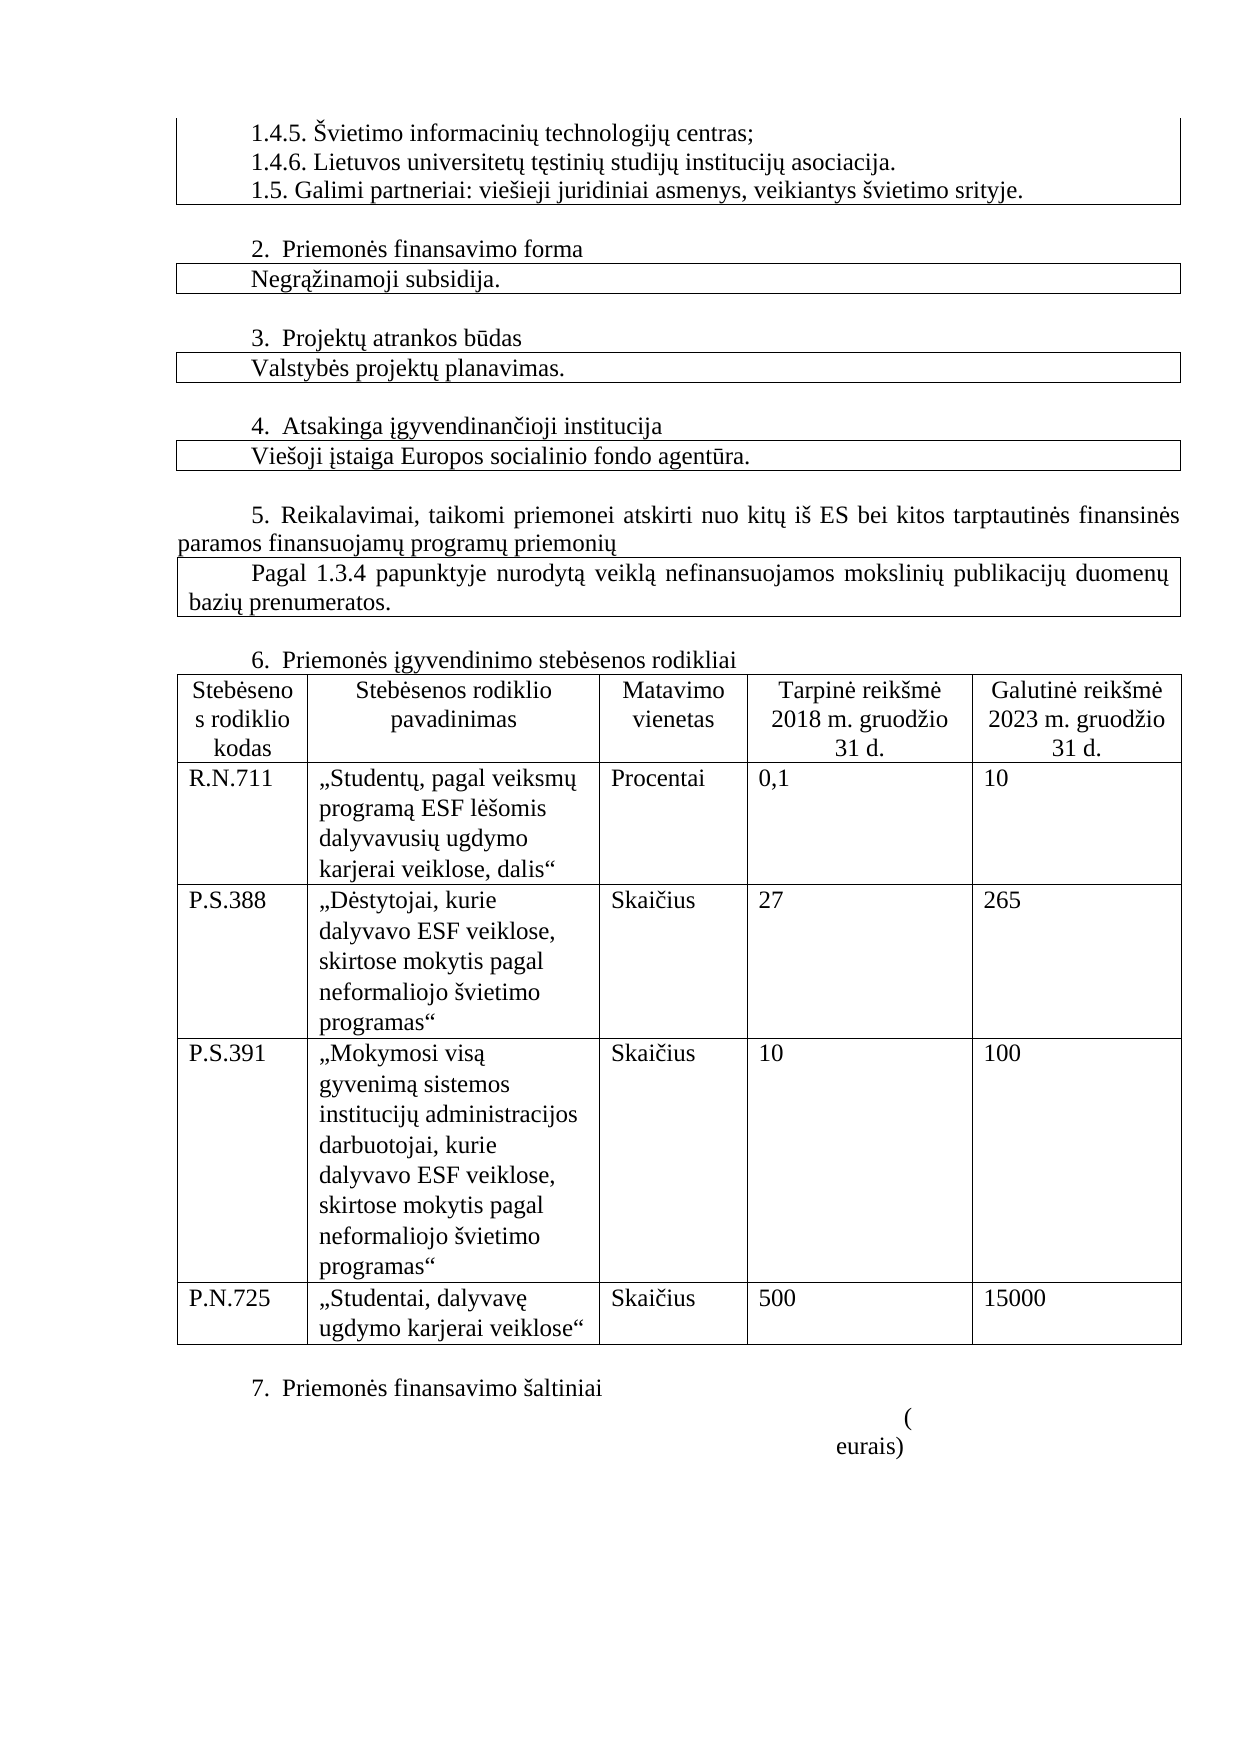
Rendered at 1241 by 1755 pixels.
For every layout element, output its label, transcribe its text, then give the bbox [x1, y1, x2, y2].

table_cell 500 [748, 1283, 972, 1344]
table_cell P.S.391 [178, 1039, 307, 1282]
table_cell „Studentų, pagal veiksmų programą ESF lėšomis dalyvavusių ugdymo karjerai veiklose, dalis“ [308, 763, 599, 884]
text 3. Projektų atrankos būdas [251, 323, 1181, 352]
table_cell „Mokymosi visą gyvenimą sistemos institucijų administracijos darbuotojai, kurie dalyvavo ESF veiklose, skirtose mokytis pagal neformaliojo švietimo programas“ [308, 1039, 599, 1282]
table_header Valstybės projektų planavimas. [177, 353, 1180, 382]
table_header Galutinė reikšmė 2023 m. gruodžio 31 d. [973, 675, 1181, 762]
table_header Viešoji įstaiga Europos socialinio fondo agentūra. [177, 441, 1180, 470]
table_cell „Studentai, dalyvavę ugdymo karjerai veiklose“ [308, 1283, 599, 1344]
table_cell „Dėstytojai, kurie dalyvavo ESF veiklose, skirtose mokytis pagal neformaliojo švietimo programas“ [308, 885, 599, 1037]
table_cell P.N.725 [178, 1283, 307, 1344]
table_cell 265 [973, 885, 1181, 1037]
table_cell 10 [973, 763, 1181, 884]
table_cell R.N.711 [178, 763, 307, 884]
table_cell 1.5. Galimi partneriai: viešieji juridiniai asmenys, veikiantys švietimo srityje. [177, 176, 1180, 204]
table_cell 15000 [973, 1283, 1181, 1344]
table_header Stebėsenos rodiklio kodas [178, 675, 307, 762]
text 6. Priemonės įgyvendinimo stebėsenos rodikliai [251, 646, 1181, 674]
table_cell 10 [748, 1039, 972, 1282]
table_header Stebėsenos rodiklio pavadinimas [308, 675, 599, 762]
table_header Negrąžinamoji subsidija. [177, 264, 1180, 293]
table_cell P.S.388 [178, 885, 307, 1037]
table_cell Skaičius [600, 885, 747, 1037]
text 7. Priemonės finansavimo šaltiniai [251, 1373, 1181, 1402]
text 4. Atsakinga įgyvendinančioji institucija [251, 411, 1181, 440]
text 2. Priemonės finansavimo forma [251, 234, 1181, 263]
table_header Pagal 1.3.4 papunktyje nurodytą veiklą nefinansuojamos mokslinių publikacijų duomenų bazių prenumeratos. [178, 558, 1180, 616]
table_cell Skaičius [600, 1283, 747, 1344]
table_header Tarpinė reikšmė 2018 m. gruodžio 31 d. [748, 675, 972, 762]
text (eurais) [177, 1402, 904, 1460]
table_cell Procentai [600, 763, 747, 884]
table_cell 27 [748, 885, 972, 1037]
table_header Matavimo vienetas [600, 675, 747, 762]
table_cell Skaičius [600, 1039, 747, 1282]
table_cell 1.4.5. Švietimo informacinių technologijų centras; 1.4.6. Lietuvos universitetų tęstinių studijų institucijų asociacija. [177, 118, 1180, 176]
table_cell 100 [973, 1039, 1181, 1282]
text 5. Reikalavimai, taikomi priemonei atskirti nuo kitų iš ES bei kitos tarptautinės finansinės paramos finansuojamų programų priemonių [177, 500, 1181, 557]
table_cell 0,1 [748, 763, 972, 884]
